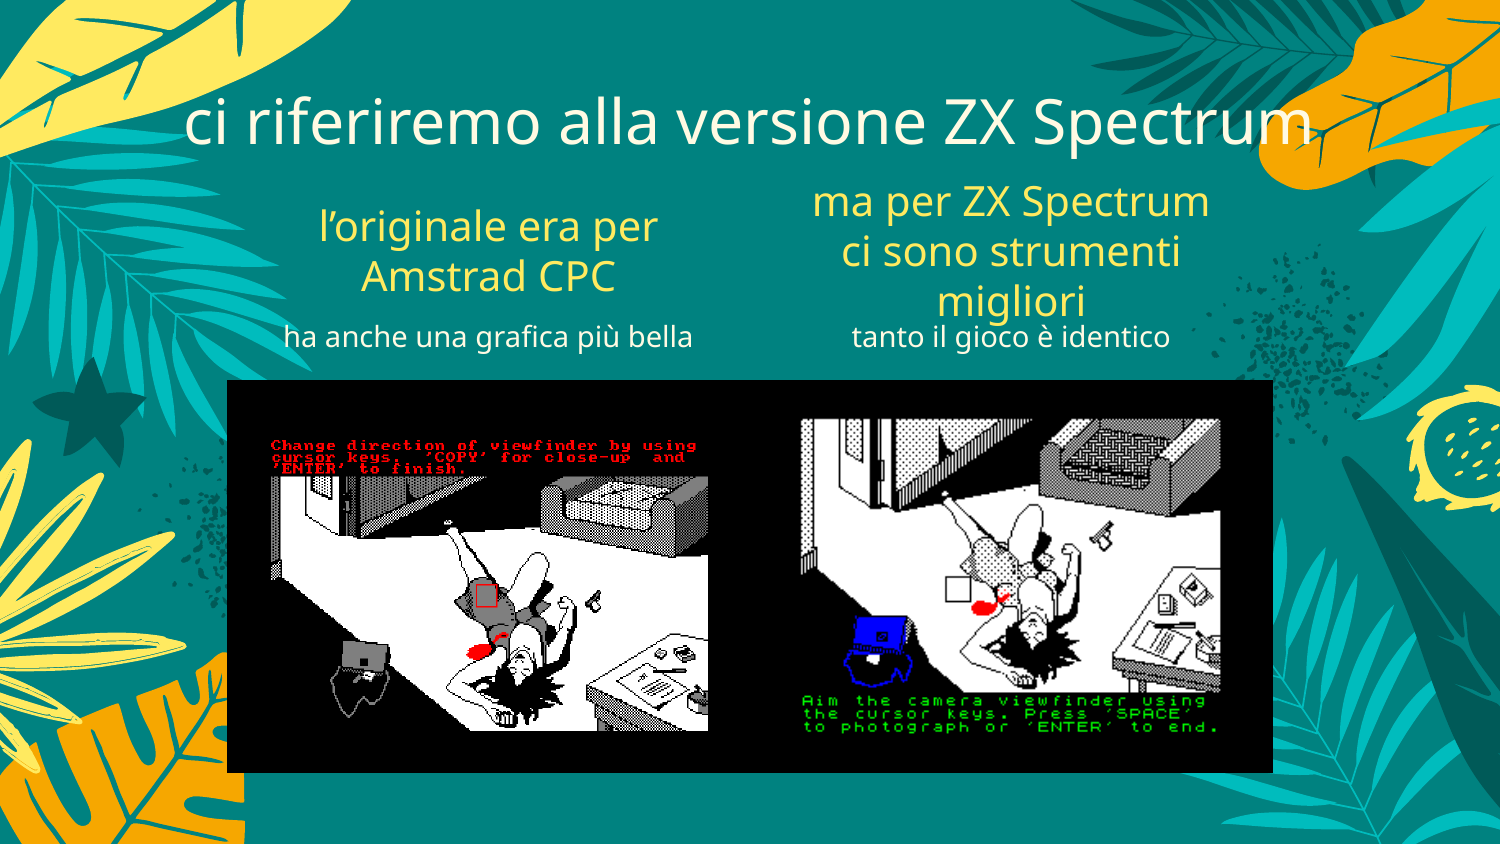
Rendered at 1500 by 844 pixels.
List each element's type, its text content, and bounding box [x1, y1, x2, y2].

text_box tanto il gioco è identico [788, 281, 1235, 391]
text_box ha anche una grafica più bella [265, 281, 712, 391]
title ci riferiremo alla versione ZX Spectrum [118, 72, 1382, 167]
picture [117, 553, 142, 568]
picture [117, 223, 1417, 773]
title ma per ZX Spectrum ci sono strumenti migliori [788, 206, 1235, 281]
picture [117, 645, 154, 650]
title l’originale era per Amstrad CPC [265, 206, 712, 281]
